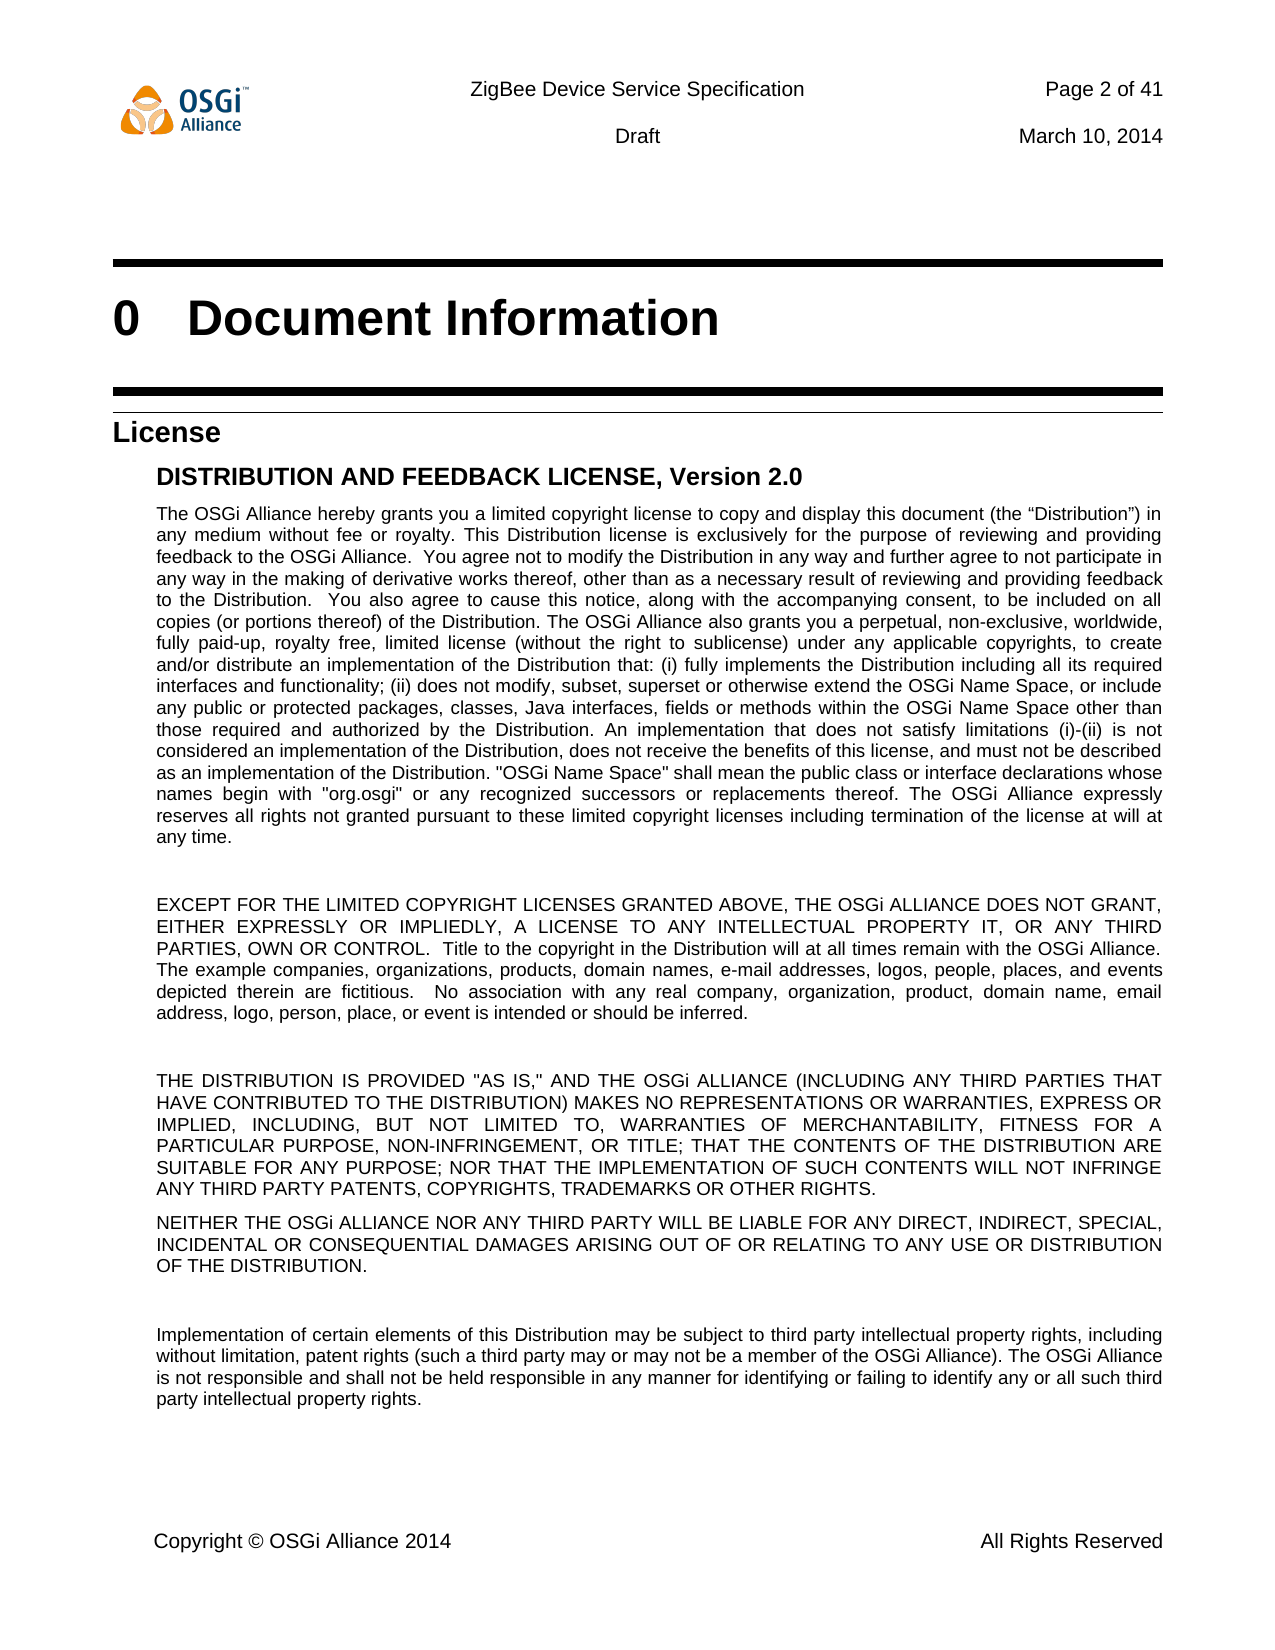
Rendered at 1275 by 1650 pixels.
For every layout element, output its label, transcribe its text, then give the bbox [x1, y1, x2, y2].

text NEITHER THE OSGi ALLIANCE NOR ANY THIRD PARTY WILL BE LIABLE FOR ANY DIRECT, INDIRECT, SPECIAL, INCIDENTAL OR CONSEQUENTIAL DAMAGES ARISING OUT OF OR RELATING TO ANY USE OR DISTRIBUTION OF THE DISTRIBUTION. [156, 1212, 1163, 1277]
subtitle License [112, 413, 1163, 449]
text The OSGi Alliance hereby grants you a limited copyright license to copy and display this document (the “Distribution”) in any medium without fee or royalty. This Distribution license is exclusively for the purpose of reviewing and providing feedback to the OSGi Alliance. You agree not to modify the Distribution in any way and further agree to not participate in any way in the making of derivative works thereof, other than as a necessary result of reviewing and providing feedback to the Distribution. You also agree to cause this notice, along with the accompanying consent, to be included on all copies (or portions thereof) of the Distribution. The OSGi Alliance also grants you a perpetual, non-exclusive, worldwide, fully paid-up, royalty free, limited license (without the right to sublicense) under any applicable copyrights, to create and/or distribute an implementation of the Distribution that: (i) fully implements the Distribution including all its required interfaces and functionality; (ii) does not modify, subset, superset or otherwise extend the OSGi Name Space, or include any public or protected packages, classes, Java interfaces, fields or methods within the OSGi Name Space other than those required and authorized by the Distribution. An implementation that does not satisfy limitations (i)-(ii) is not considered an implementation of the Distribution, does not receive the benefits of this license, and must not be described as an implementation of the Distribution. "OSGi Name Space" shall mean the public class or interface declarations whose names begin with "org.osgi" or any recognized successors or replacements thereof. The OSGi Alliance expressly reserves all rights not granted pursuant to these limited copyright licenses including termination of the license at will at any time. [156, 503, 1163, 848]
text Implementation of certain elements of this Distribution may be subject to third party intellectual property rights, including without limitation, patent rights (such a third party may or may not be a member of the OSGi Alliance). The OSGi Alliance is not responsible and shall not be held responsible in any manner for identifying or failing to identify any or all such third party intellectual property rights. [156, 1323, 1163, 1409]
text DISTRIBUTION AND FEEDBACK LICENSE, Version 2.0 [156, 461, 1163, 490]
text EXCEPT FOR THE LIMITED COPYRIGHT LICENSES GRANTED ABOVE, THE OSGi ALLIANCE DOES NOT GRANT, EITHER EXPRESSLY OR IMPLIEDLY, A LICENSE TO ANY INTELLECTUAL PROPERTY IT, OR ANY THIRD PARTIES, OWN OR CONTROL. Title to the copyright in the Distribution will at all times remain with the OSGi Alliance. The example companies, organizations, products, domain names, e-mail addresses, logos, people, places, and events depicted therein are fictitious. No association with any real company, organization, product, domain name, email address, logo, person, place, or event is intended or should be inferred. [156, 894, 1163, 1024]
text THE DISTRIBUTION IS PROVIDED "AS IS," AND THE OSGi ALLIANCE (INCLUDING ANY THIRD PARTIES THAT HAVE CONTRIBUTED TO THE DISTRIBUTION) MAKES NO REPRESENTATIONS OR WARRANTIES, EXPRESS OR IMPLIED, INCLUDING, BUT NOT LIMITED TO, WARRANTIES OF MERCHANTABILITY, FITNESS FOR A PARTICULAR PURPOSE, NON-INFRINGEMENT, OR TITLE; THAT THE CONTENTS OF THE DISTRIBUTION ARE SUITABLE FOR ANY PURPOSE; NOR THAT THE IMPLEMENTATION OF SUCH CONTENTS WILL NOT INFRINGE ANY THIRD PARTY PATENTS, COPYRIGHTS, TRADEMARKS OR OTHER RIGHTS. [156, 1070, 1163, 1199]
picture [113, 78, 257, 142]
subtitle Document Information [112, 260, 1163, 396]
